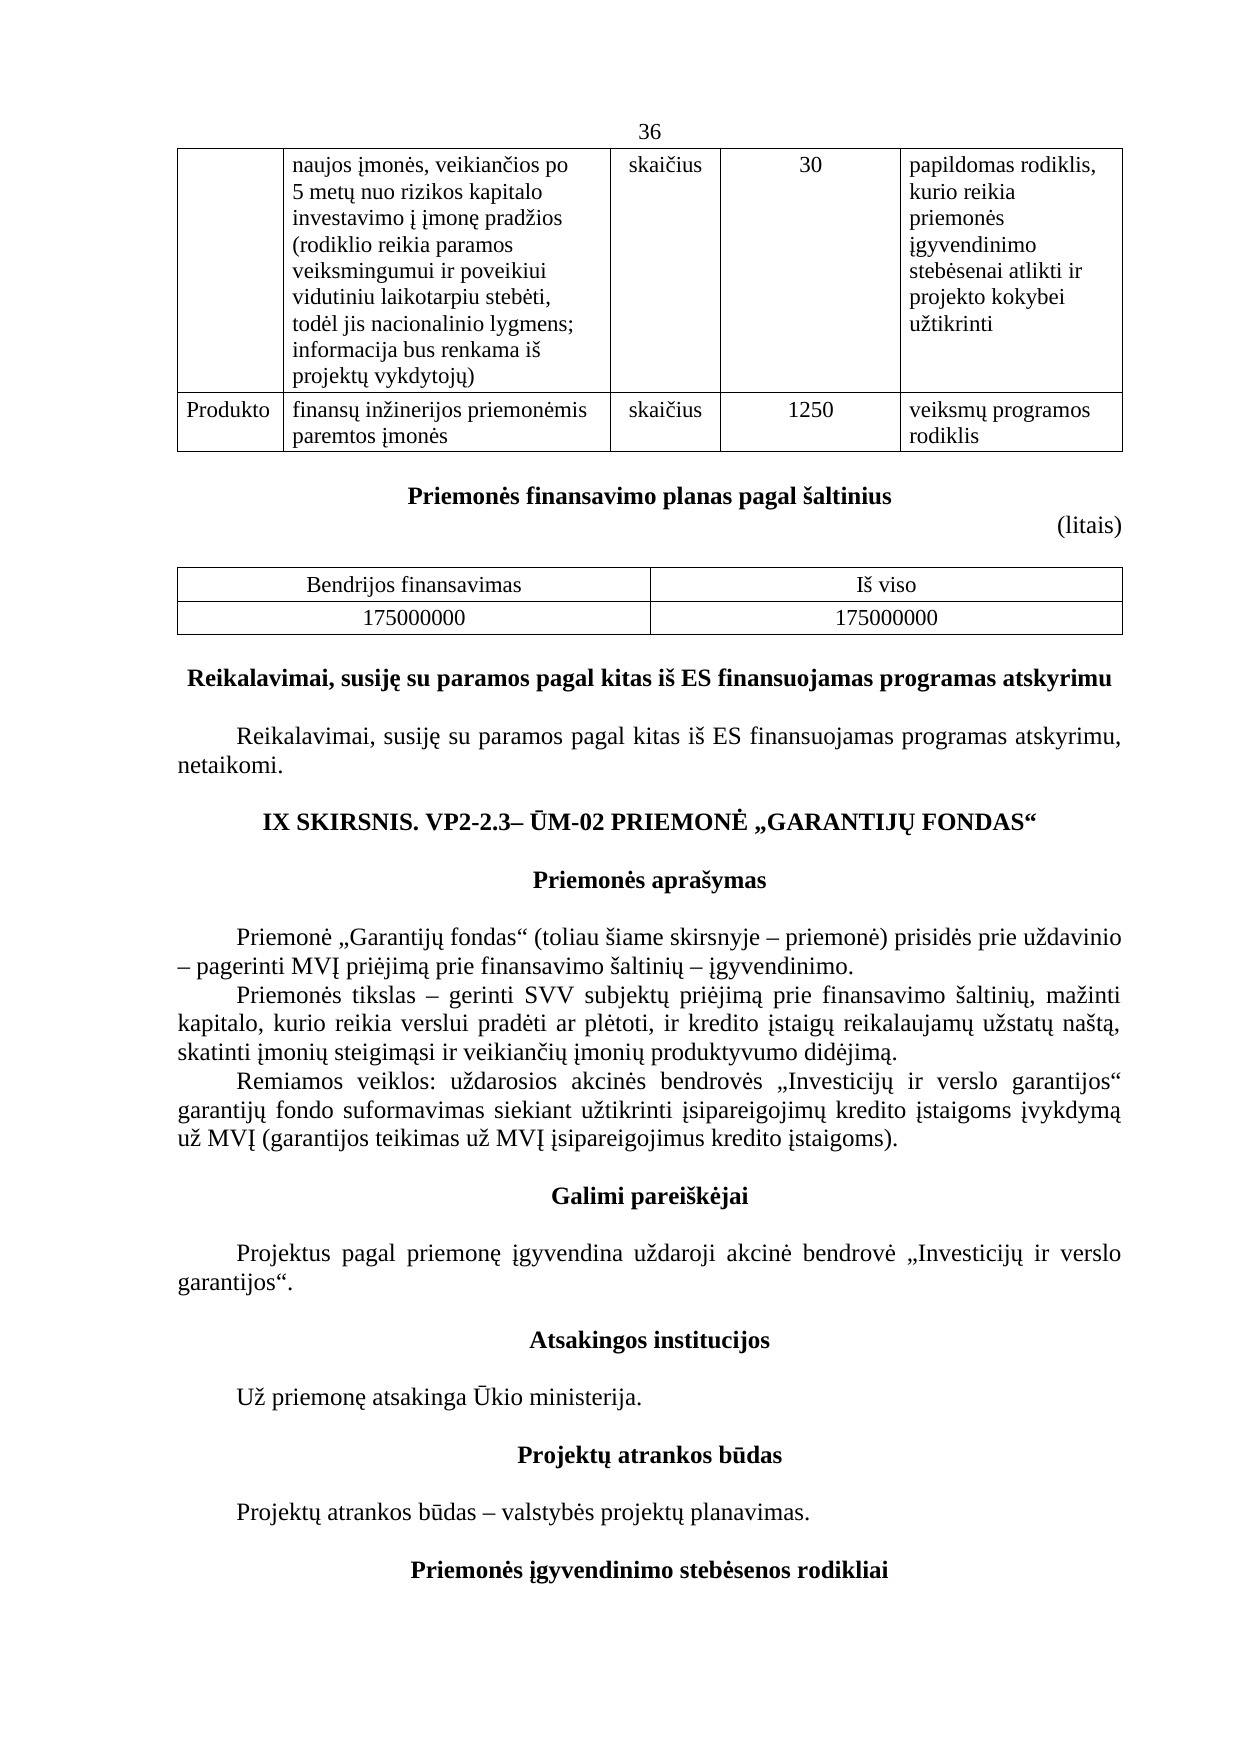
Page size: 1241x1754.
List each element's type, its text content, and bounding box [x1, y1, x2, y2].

text Už priemonę atsakinga Ūkio ministerija. [177, 1382, 1122, 1411]
text (litais) [177, 510, 1122, 538]
table_cell [178, 149, 283, 392]
text Priemonės finansavimo planas pagal šaltinius [177, 481, 1122, 510]
text Atsakingos institucijos [177, 1325, 1122, 1353]
text Galimi pareiškėjai [177, 1181, 1122, 1210]
text Remiamos veiklos: uždarosios akcinės bendrovės „Investicijų ir verslo garantijos“ garantijų fondo suformavimas siekiant užtikrinti įsipareigojimų kredito įstaigoms įvykdymą už MVĮ (garantijos teikimas už MVĮ įsipareigojimus kredito įstaigoms). [177, 1066, 1122, 1152]
text Priemonės tikslas – gerinti SVV subjektų priėjimą prie finansavimo šaltinių, mažinti kapitalo, kurio reikia verslui pradėti ar plėtoti, ir kredito įstaigų reikalaujamų užstatų naštą, skatinti įmonių steigimąsi ir veikiančių įmonių produktyvumo didėjimą. [177, 980, 1122, 1066]
table_header Iš viso [651, 568, 1122, 601]
table_cell Produkto [178, 393, 283, 451]
table_cell papildomas rodiklis, kurio reikia priemonės įgyvendinimo stebėsenai atlikti ir projekto kokybei užtikrinti [901, 149, 1122, 392]
text Priemonės įgyvendinimo stebėsenos rodikliai [177, 1555, 1122, 1583]
text Projektų atrankos būdas – valstybės projektų planavimas. [177, 1497, 1122, 1526]
text Projektų atrankos būdas [177, 1440, 1122, 1468]
table_cell skaičius [611, 149, 720, 392]
text Reikalavimai, susiję su paramos pagal kitas iš ES finansuojamas programas atskyrimu [177, 663, 1122, 692]
table_cell 1250 [721, 393, 900, 451]
table_cell naujos įmonės, veikiančios po 5 metų nuo rizikos kapitalo investavimo į įmonę pradžios (rodiklio reikia paramos veiksmingumui ir poveikiui vidutiniu laikotarpiu stebėti, todėl jis nacionalinio lygmens; informacija bus renkama iš projektų vykdytojų) [284, 149, 610, 392]
text Priemonė „Garantijų fondas“ (toliau šiame skirsnyje – priemonė) prisidės prie uždavinio – pagerinti MVĮ priėjimą prie finansavimo šaltinių – įgyvendinimo. [177, 922, 1122, 980]
text Reikalavimai, susiję su paramos pagal kitas iš ES finansuojamas programas atskyrimu, netaikomi. [177, 721, 1122, 778]
table_cell skaičius [611, 393, 720, 451]
table_header Bendrijos finansavimas [178, 568, 650, 601]
text IX SKIRSNIS. VP2-2.3– ŪM-02 priemonė „garantijų FONDAS“ [177, 807, 1122, 836]
table_cell 175000000 [178, 602, 650, 634]
table_cell 175000000 [651, 602, 1122, 634]
text Projektus pagal priemonę įgyvendina uždaroji akcinė bendrovė „Investicijų ir verslo garantijos“. [177, 1238, 1122, 1296]
table_cell finansų inžinerijos priemonėmis paremtos įmonės [284, 393, 610, 451]
text Priemonės aprašymas [177, 865, 1122, 893]
table_cell 30 [721, 149, 900, 392]
table_cell veiksmų programos rodiklis [901, 393, 1122, 451]
